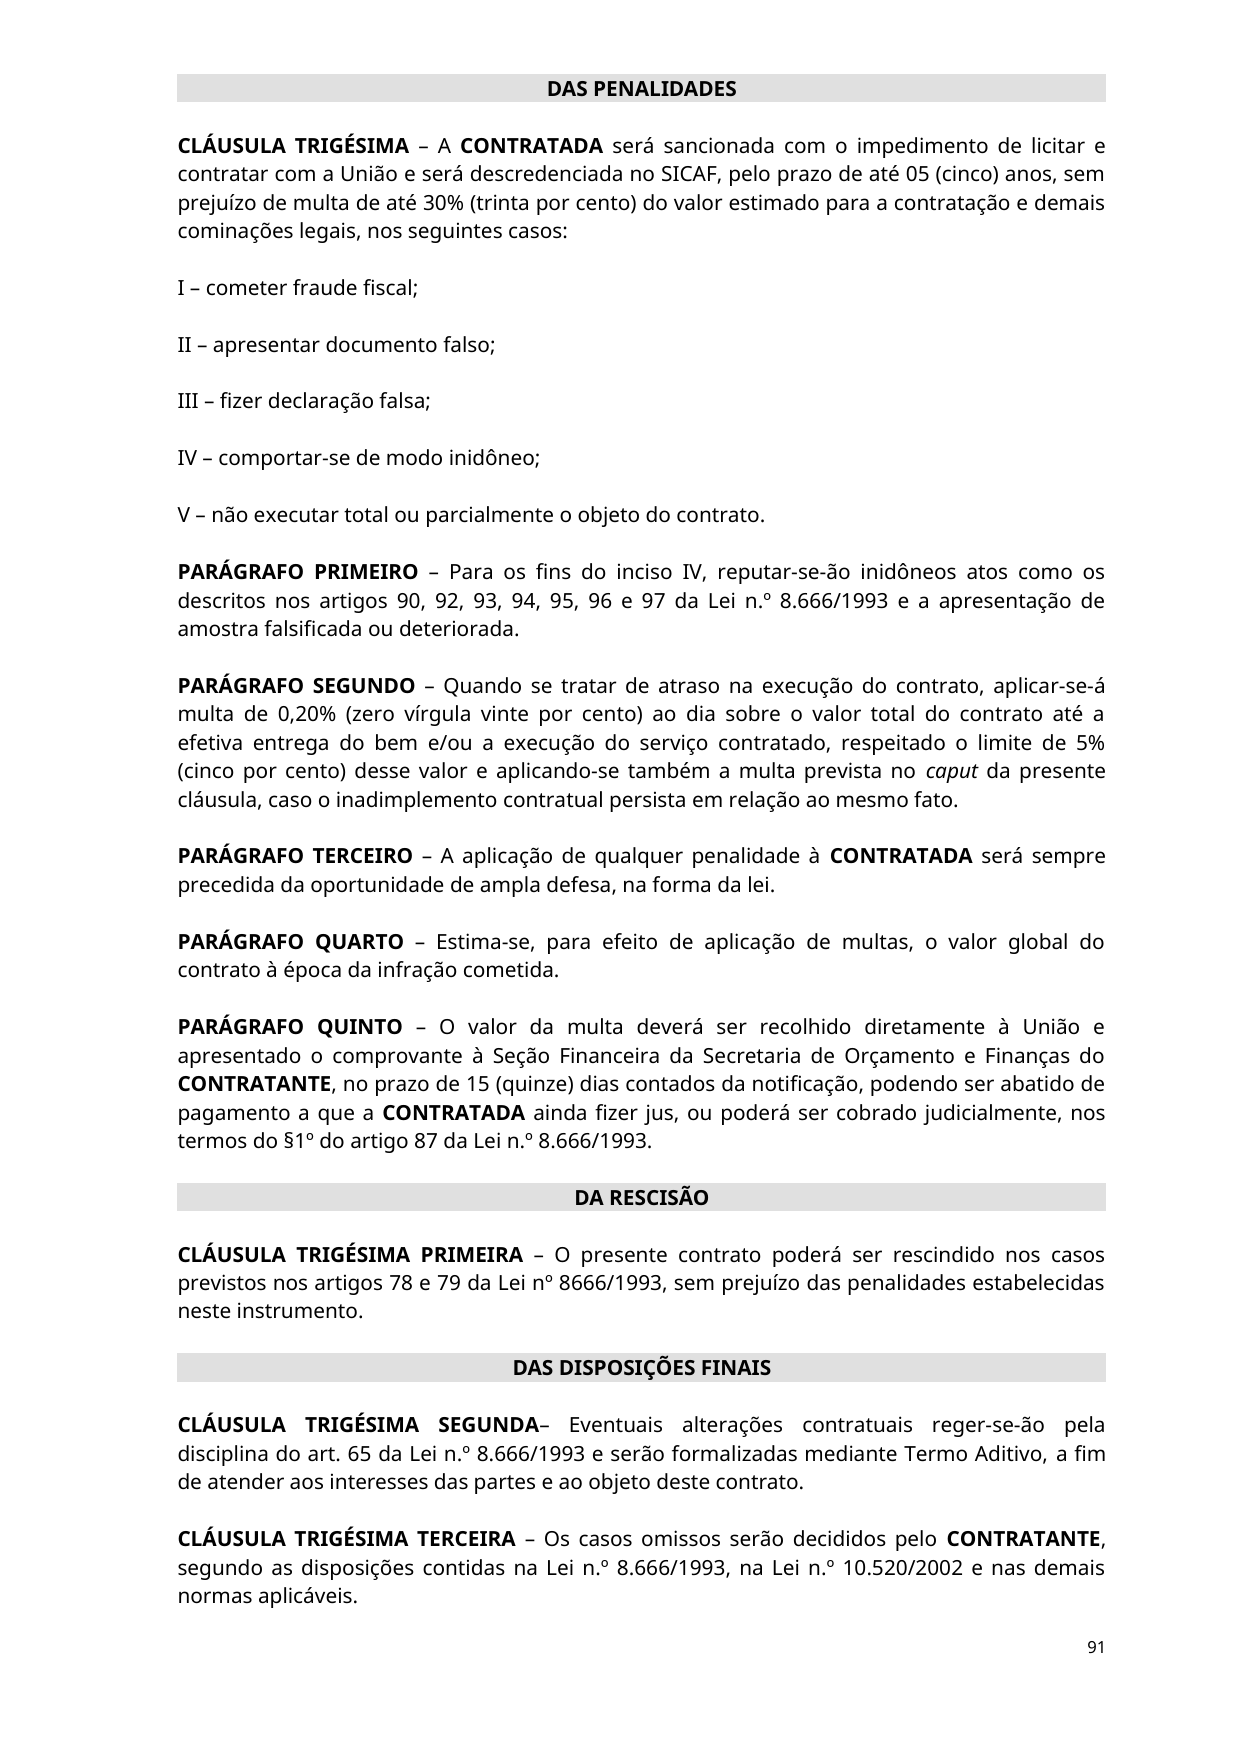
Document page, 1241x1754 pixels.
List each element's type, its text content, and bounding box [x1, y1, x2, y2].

subtitle DAS DISPOSIÇÕES FINAIS [177, 1353, 1106, 1382]
text PARÁGRAFO QUARTO – Estima-se, para efeito de aplicação de multas, o valor global do contrato à época da infração cometida. [177, 927, 1106, 984]
subtitle DA RESCISÃO [177, 1183, 1106, 1211]
text CLÁUSULA TRIGÉSIMA TERCEIRA – Os casos omissos serão decididos pelo CONTRATANTE, segundo as disposições contidas na Lei n.º 8.666/1993, na Lei n.º 10.520/2002 e nas demais normas aplicáveis. [177, 1524, 1106, 1609]
text PARÁGRAFO QUINTO – O valor da multa deverá ser recolhido diretamente à União e apresentado o comprovante à Seção Financeira da Secretaria de Orçamento e Finanças do CONTRATANTE, no prazo de 15 (quinze) dias contados da notificação, podendo ser abatido de pagamento a que a CONTRATADA ainda fizer jus, ou poderá ser cobrado judicialmente, nos termos do §1º do artigo 87 da Lei n.º 8.666/1993. [177, 1012, 1106, 1154]
text CLÁUSULA TRIGÉSIMA SEGUNDA– Eventuais alterações contratuais reger-se-ão pela disciplina do art. 65 da Lei n.º 8.666/1993 e serão formalizadas mediante Termo Aditivo, a fim de atender aos interesses das partes e ao objeto deste contrato. [177, 1410, 1106, 1496]
text CLÁUSULA TRIGÉSIMA PRIMEIRA – O presente contrato poderá ser rescindido nos casos previstos nos artigos 78 e 79 da Lei nº 8666/1993, sem prejuízo das penalidades estabelecidas neste instrumento. [177, 1240, 1106, 1325]
text I – cometer fraude fiscal; [177, 273, 1106, 301]
text III – fizer declaração falsa; [177, 387, 1106, 415]
text IV – comportar-se de modo inidôneo; [177, 443, 1106, 472]
text V – não executar total ou parcialmente o objeto do contrato. [177, 500, 1106, 529]
subtitle DAS PENALIDADES [177, 74, 1106, 102]
text PARÁGRAFO TERCEIRO – A aplicação de qualquer penalidade à CONTRATADA será sempre precedida da oportunidade de ampla defesa, na forma da lei. [177, 842, 1106, 898]
text II – apresentar documento falso; [177, 330, 1106, 358]
text CLÁUSULA TRIGÉSIMA – A CONTRATADA será sancionada com o impedimento de licitar e contratar com a União e será descredenciada no SICAF, pelo prazo de até 05 (cinco) anos, sem prejuízo de multa de até 30% (trinta por cento) do valor estimado para a contratação e demais cominações legais, nos seguintes casos: [177, 131, 1106, 244]
text PARÁGRAFO PRIMEIRO – Para os fins do inciso IV, reputar-se-ão inidôneos atos como os descritos nos artigos 90, 92, 93, 94, 95, 96 e 97 da Lei n.º 8.666/1993 e a apresentação de amostra falsificada ou deteriorada. [177, 557, 1106, 643]
text PARÁGRAFO SEGUNDO – Quando se tratar de atraso na execução do contrato, aplicar-se-á multa de 0,20% (zero vírgula vinte por cento) ao dia sobre o valor total do contrato até a efetiva entrega do bem e/ou a execução do serviço contratado, respeitado o limite de 5% (cinco por cento) desse valor e aplicando-se também a multa prevista no caput da presente cláusula, caso o inadimplemento contratual persista em relação ao mesmo fato. [177, 671, 1106, 813]
